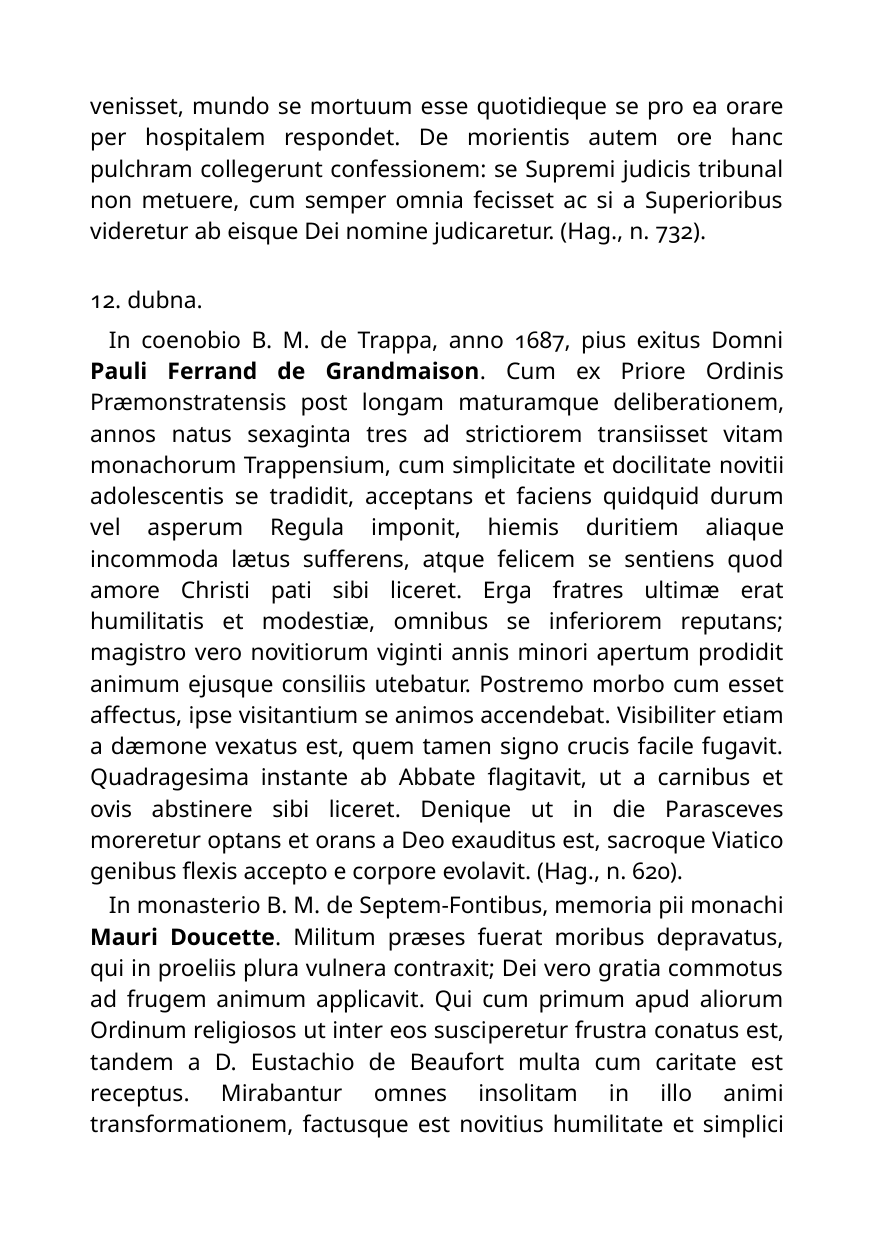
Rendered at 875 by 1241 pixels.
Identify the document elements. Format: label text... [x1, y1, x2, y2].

text venisset, mundo se mortuum esse quotidieque se pro ea orare per hospitalem respondet. De morientis autem ore hanc pulchram collegerunt confessionem: se Supremi judicis tribunal non metuere, cum semper omnia fecisset ac si a Superioribus videretur ab eisque Dei nomine judicaretur. (Hag., n. 732). [90, 90, 784, 246]
text 12. dubna. [90, 283, 784, 315]
text In monasterio B. M. de Septem-Fontibus, memoria pii monachi Mauri Doucette. Militum præses fuerat moribus depravatus, qui in proeliis plura vulnera contraxit; Dei vero gratia commotus ad frugem animum applicavit. Qui cum primum apud aliorum Ordinum religiosos ut inter eos susci­peretur frustra conatus est, tandem a D. Eustachio de Beaufort multa cum caritate est receptus. Mirabantur omnes insolitam in illo animi transformationem, factusque est novitius humili­tate et simplici [90, 889, 784, 1139]
text In coenobio B. M. de Trappa, anno 1687, pius exitus Domni Pauli Ferrand de Grandmaison. Cum ex Priore Ordinis Præmonstratensis post longam maturamque delibera­tionem, annos natus sexaginta tres ad strictiorem transiisset vitam monachorum Trappensium, cum simplicitate et docili­tate novitii adolescentis se tradidit, acceptans et faciens quidquid durum vel asperum Regula imponit, hiemis duri­tiem aliaque incommoda lætus sufferens, atque felicem se sentiens quod amore Christi pati sibi liceret. Erga fratres ultimæ erat humilitatis et modestiæ, omnibus se inferiorem reputans; magistro vero novitiorum viginti annis minori apertum prodidit animum ejusque consiliis utebatur. Post­remo morbo cum esset affectus, ipse visitantium se animos accendebat. Visibiliter etiam a dæmone vexatus est, quem tamen signo crucis facile fugavit. Quadragesima instante ab Abbate flagitavit, ut a carnibus et ovis abstinere sibi liceret. Denique ut in die Parasceves moreretur optans et orans a Deo exauditus est, sacroque Viatico genibus flexis accepto e corpore evolavit. (Hag., n. 620). [90, 324, 784, 886]
